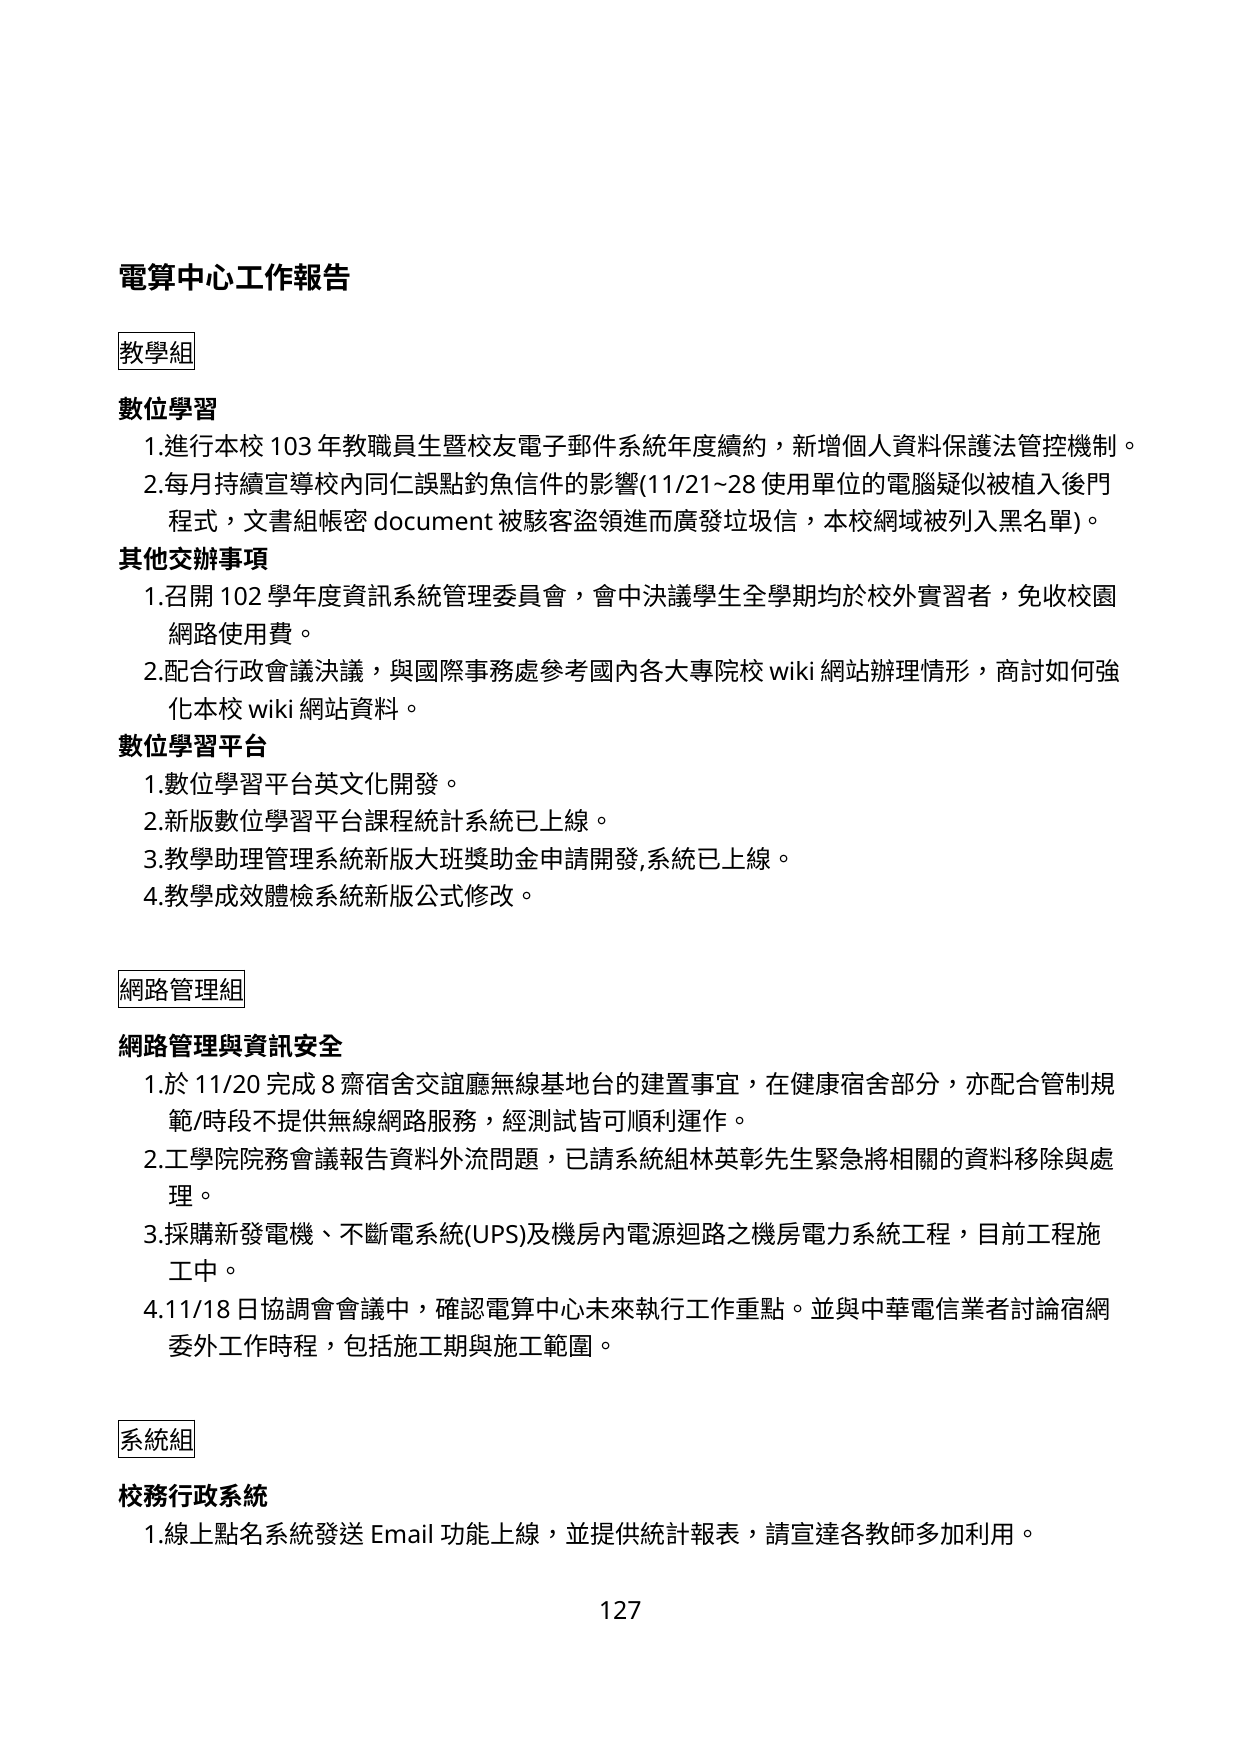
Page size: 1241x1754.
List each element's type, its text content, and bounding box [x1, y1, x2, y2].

text 校務行政系統 [118, 1476, 1122, 1514]
text 網路管理與資訊安全 [118, 1026, 1122, 1064]
text 4.教學成效體檢系統新版公式修改。 [118, 876, 1122, 914]
text 1.進行本校103年教職員生暨校友電子郵件系統年度續約，新增個人資料保護法管控機制。 [143, 426, 1122, 464]
text 2.配合行政會議決議，與國際事務處參考國內各大專院校wiki網站辦理情形，商討如何強化本校wiki網站資料。 [143, 651, 1122, 726]
text 其他交辦事項 [118, 539, 1122, 576]
text 1.數位學習平台英文化開發。 [118, 764, 1122, 801]
text 3.採購新發電機、不斷電系統(UPS)及機房內電源迴路之機房電力系統工程，目前工程施工中。 [143, 1214, 1122, 1289]
text 4.11/18日協調會會議中，確認電算中心未來執行工作重點。並與中華電信業者討論宿網委外工作時程，包括施工期與施工範圍。 [143, 1289, 1122, 1364]
text 3.教學助理管理系統新版大班獎助金申請開發,系統已上線。 [118, 839, 1122, 876]
text 系統組 [118, 1401, 1122, 1476]
text 電算中心工作報告 [118, 239, 1122, 314]
text 1.於11/20完成8齋宿舍交誼廳無線基地台的建置事宜，在健康宿舍部分，亦配合管制規範/時段不提供無線網路服務，經測試皆可順利運作。 [143, 1064, 1122, 1139]
text 數位學習 [118, 389, 1122, 426]
text 網路管理組 [118, 951, 1122, 1026]
text 2.工學院院務會議報告資料外流問題，已請系統組林英彰先生緊急將相關的資料移除與處理。 [143, 1139, 1122, 1214]
text 2.每月持續宣導校內同仁誤點釣魚信件的影響(11/21~28使用單位的電腦疑似被植入後門程式，文書組帳密document被駭客盜領進而廣發垃圾信，本校網域被列入黑名單)。 [143, 464, 1122, 539]
text 數位學習平台 [118, 726, 1122, 764]
text 1.召開102學年度資訊系統管理委員會，會中決議學生全學期均於校外實習者，免收校園網路使用費。 [143, 576, 1122, 651]
text 1.線上點名系統發送 Email 功能上線，並提供統計報表，請宣達各教師多加利用。 [118, 1514, 1122, 1551]
text 教學組 [118, 314, 1122, 389]
text 2.新版數位學習平台課程統計系統已上線。 [118, 801, 1122, 839]
